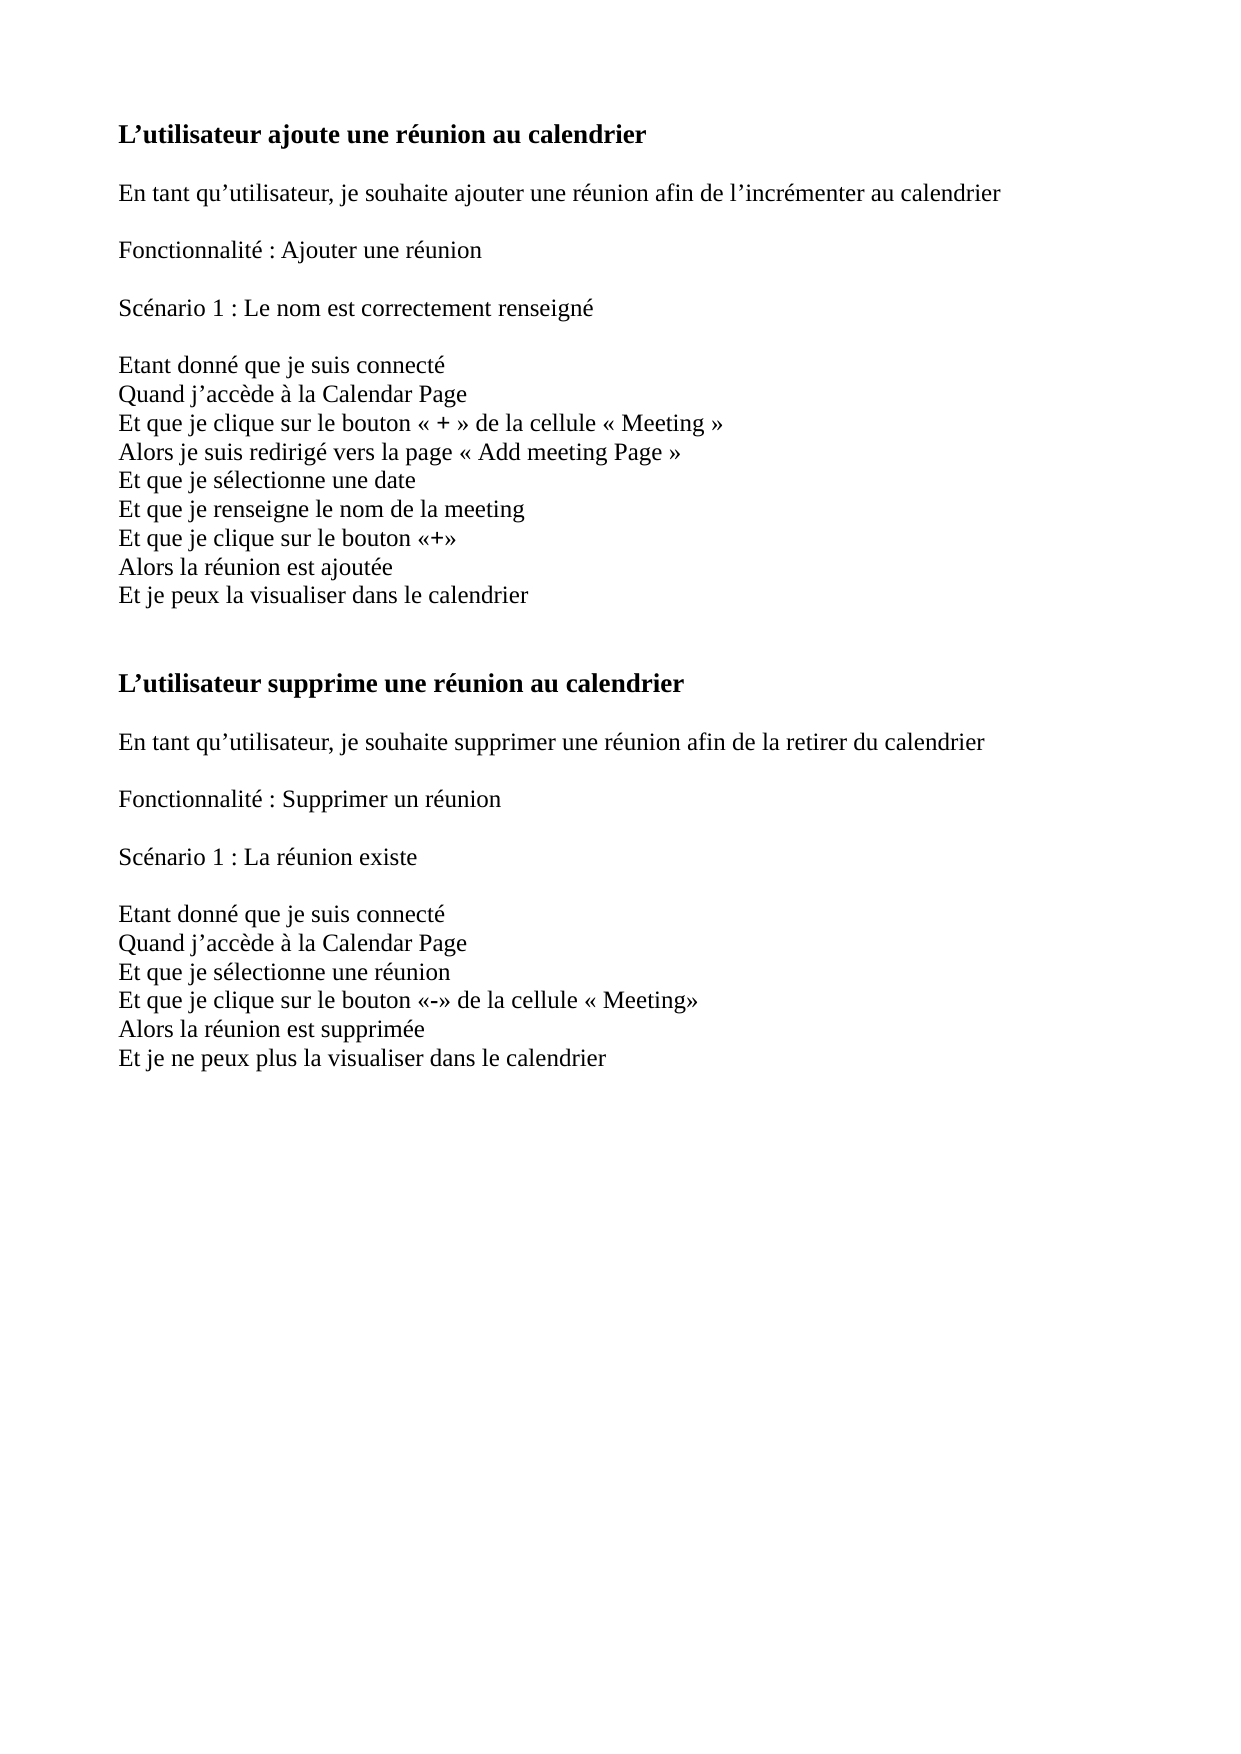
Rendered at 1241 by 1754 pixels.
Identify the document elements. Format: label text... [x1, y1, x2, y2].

text Alors je suis redirigé vers la page « Add meeting Page » [118, 437, 1122, 466]
text Et que je renseigne le nom de la meeting [118, 494, 1122, 523]
text L’utilisateur supprime une réunion au calendrier [118, 667, 1122, 698]
text Et que je clique sur le bouton « + » de la cellule « Meeting » [118, 408, 1122, 437]
text Et je peux la visualiser dans le calendrier [118, 581, 1122, 609]
text En tant qu’utilisateur, je souhaite ajouter une réunion afin de l’incrémenter au calendrier [118, 178, 1122, 207]
text Etant donné que je suis connecté [118, 351, 1122, 379]
text Alors la réunion est ajoutée [118, 552, 1122, 581]
text Et que je sélectionne une date [118, 466, 1122, 494]
text Et que je sélectionne une réunion [118, 957, 1122, 985]
text Et que je clique sur le bouton «+» [118, 523, 1122, 552]
text Quand j’accède à la Calendar Page [118, 928, 1122, 957]
text Quand j’accède à la Calendar Page [118, 379, 1122, 408]
text Scénario 1 : Le nom est correctement renseigné [118, 293, 1122, 322]
text L’utilisateur ajoute une réunion au calendrier [118, 118, 1122, 149]
text Etant donné que je suis connecté [118, 899, 1122, 928]
text Fonctionnalité : Ajouter une réunion [118, 236, 1122, 264]
text Et que je clique sur le bouton «-» de la cellule « Meeting» [118, 985, 1122, 1014]
text Et je ne peux plus la visualiser dans le calendrier [118, 1043, 1122, 1072]
text Scénario 1 : La réunion existe [118, 842, 1122, 870]
text En tant qu’utilisateur, je souhaite supprimer une réunion afin de la retirer du calendrier [118, 727, 1122, 755]
text Fonctionnalité : Supprimer un réunion [118, 784, 1122, 813]
text Alors la réunion est supprimée [118, 1014, 1122, 1043]
